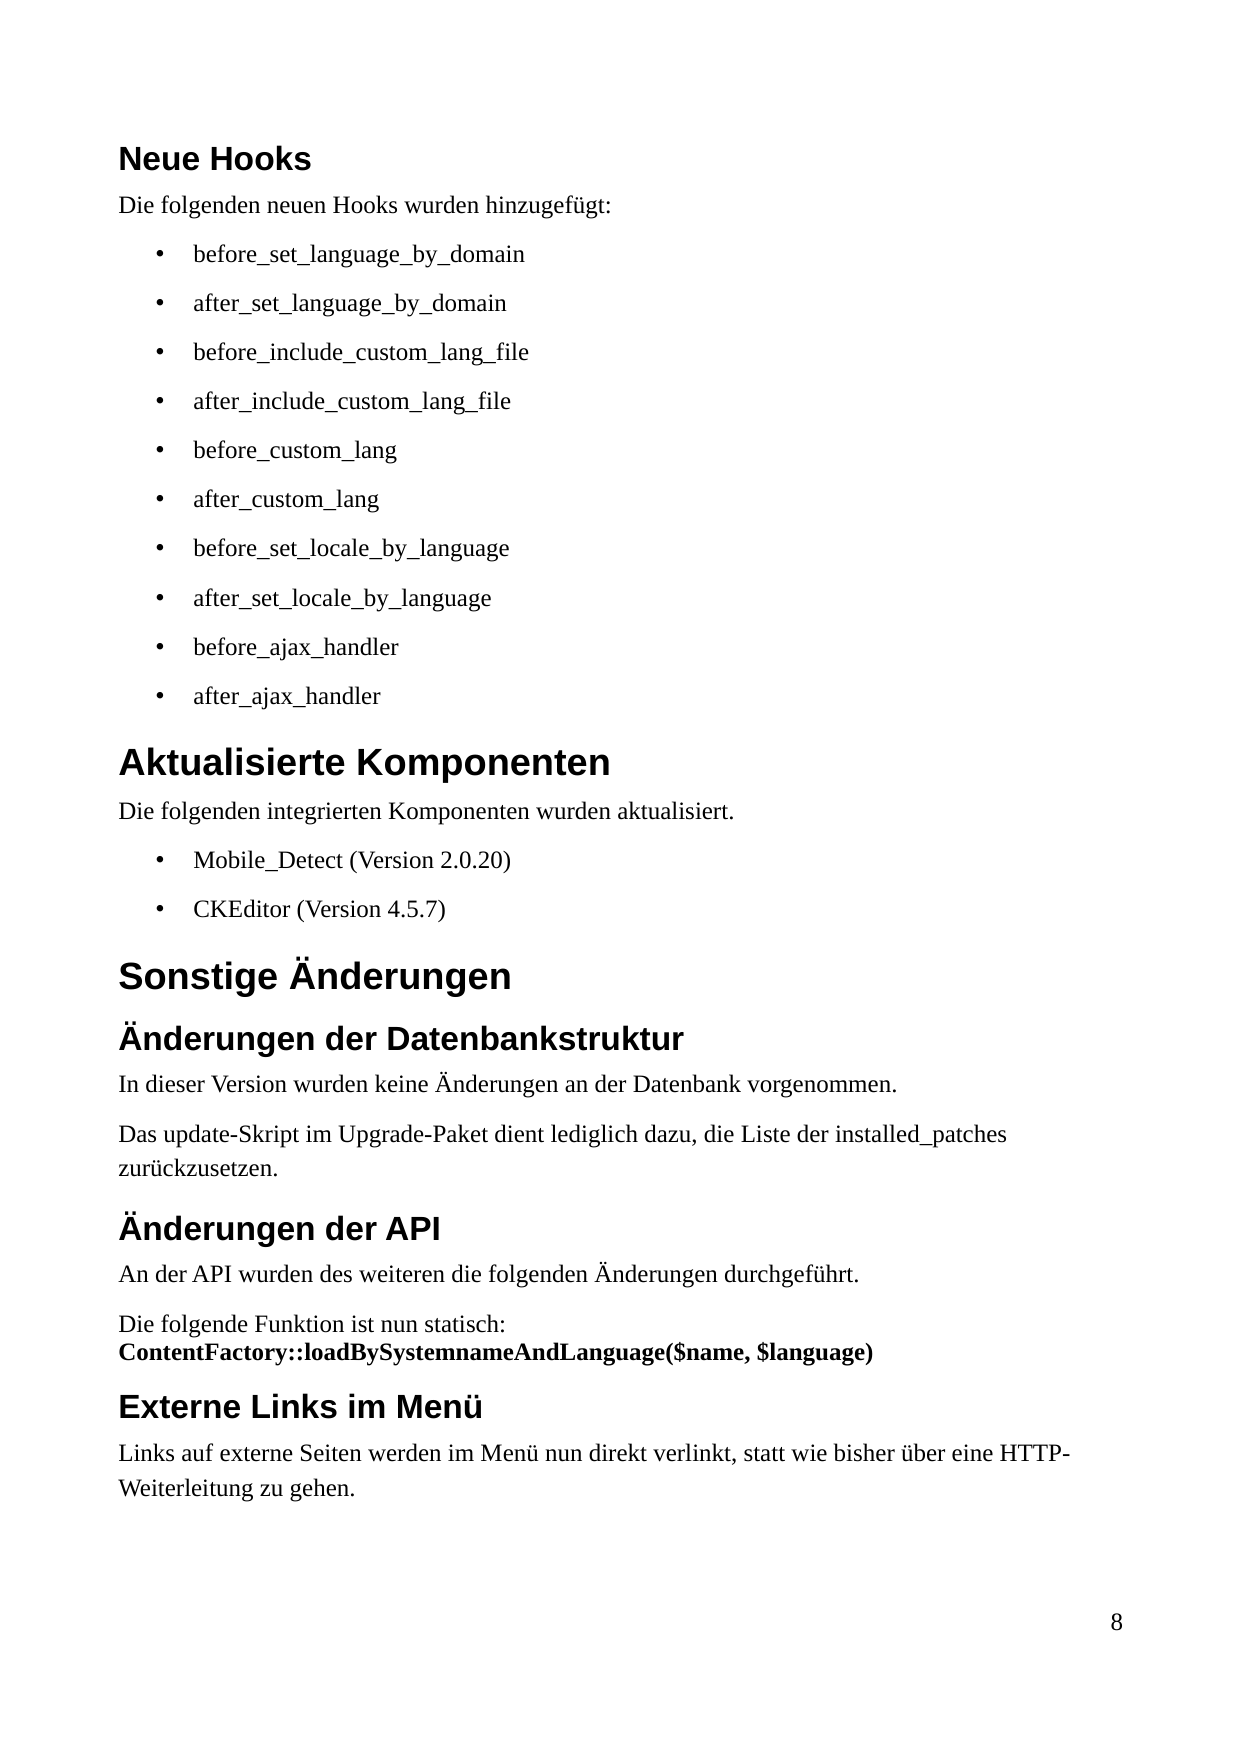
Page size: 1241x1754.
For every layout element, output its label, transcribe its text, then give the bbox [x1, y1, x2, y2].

text Die folgenden neuen Hooks wurden hinzugefügt: [118, 190, 1123, 219]
list before_ajax_handler [156, 632, 1123, 660]
list after_set_locale_by_language [156, 583, 1123, 611]
text ContentFactory::loadBySystemnameAndLanguage($name, $language) [118, 1337, 1123, 1366]
text Die folgenden integrierten Komponenten wurden aktualisiert. [118, 796, 1123, 825]
subtitle Änderungen der API [118, 1208, 1123, 1247]
text Das update-Skript im Upgrade-Paket dient lediglich dazu, die Liste der installed_patches zurückzusetzen. [118, 1119, 1123, 1182]
list before_set_language_by_domain [156, 239, 1123, 268]
list after_include_custom_lang_file [156, 386, 1123, 415]
text Die folgende Funktion ist nun statisch: [118, 1309, 1123, 1337]
subtitle Aktualisierte Komponenten [118, 740, 1123, 784]
subtitle Externe Links im Menü [118, 1387, 1123, 1426]
subtitle Neue Hooks [118, 139, 1123, 178]
text Links auf externe Seiten werden im Menü nun direkt verlinkt, statt wie bisher über eine HTTP-Weiterleitung zu gehen. [118, 1438, 1123, 1501]
list after_ajax_handler [156, 681, 1123, 709]
list before_set_locale_by_language [156, 533, 1123, 562]
list Mobile_Detect (Version 2.0.20) [156, 845, 1123, 874]
list before_custom_lang [156, 435, 1123, 464]
list after_set_language_by_domain [156, 288, 1123, 317]
text An der API wurden des weiteren die folgenden Änderungen durchgeführt. [118, 1259, 1123, 1288]
subtitle Änderungen der Datenbankstruktur [118, 1018, 1123, 1057]
subtitle Sonstige Änderungen [118, 954, 1123, 998]
text In dieser Version wurden keine Änderungen an der Datenbank vorgenommen. [118, 1069, 1123, 1098]
list after_custom_lang [156, 484, 1123, 513]
list CKEditor (Version 4.5.7) [156, 894, 1123, 923]
list before_include_custom_lang_file [156, 337, 1123, 366]
